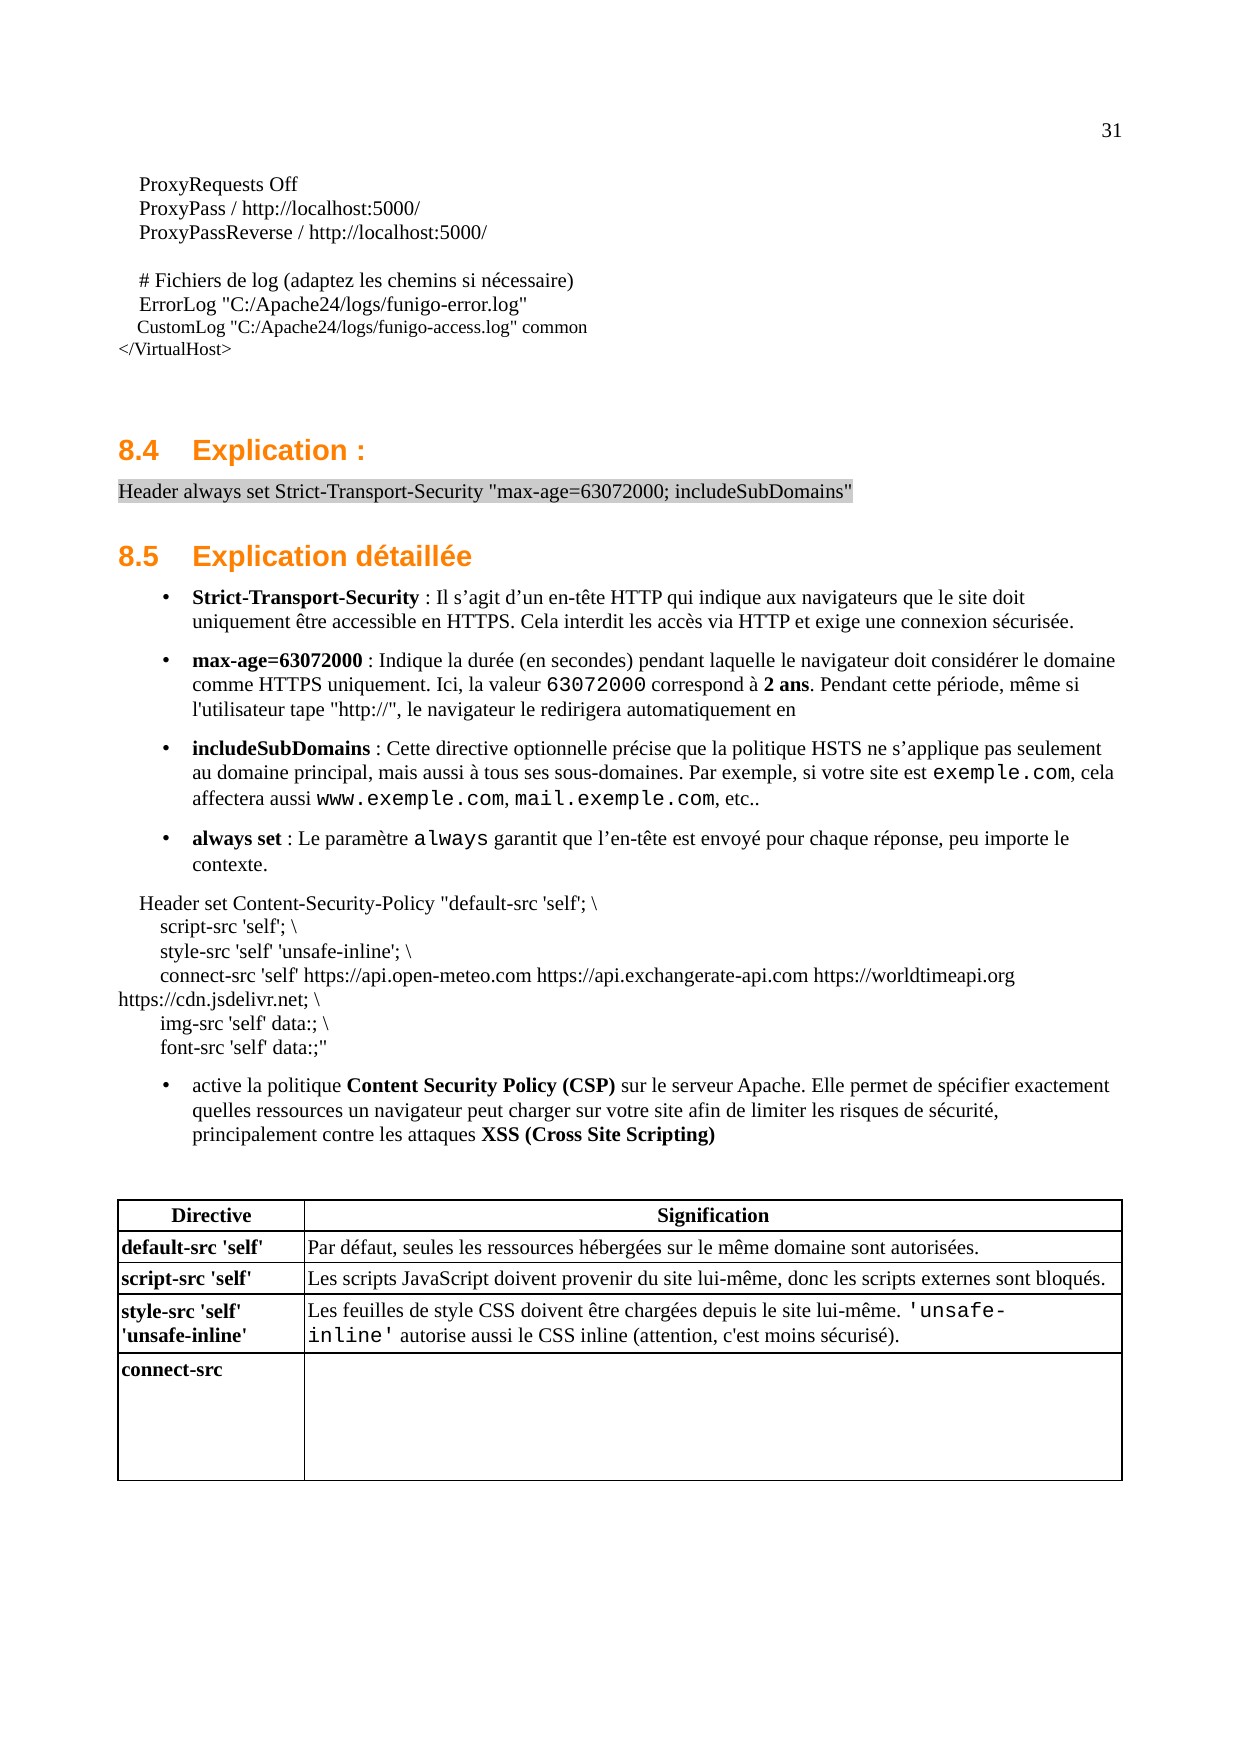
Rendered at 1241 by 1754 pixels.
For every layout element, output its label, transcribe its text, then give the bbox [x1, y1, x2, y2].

list Strict-Transport-Security : Il s’agit d’un en-tête HTTP qui indique aux navigateurs que le site doit uniquement être accessible en HTTPS. Cela interdit les accès via HTTP et exige une connexion sécurisée. [162, 585, 1122, 633]
list max-age=63072000 : Indique la durée (en secondes) pendant laquelle le navigateur doit considérer le domaine comme HTTPS uniquement. Ici, la valeur 63072000 correspond à 2 ans. Pendant cette période, même si l'utilisateur tape "http://", le navigateur le redirigera automatiquement en "https://" [162, 647, 1122, 721]
table_header Directive [119, 1201, 304, 1230]
table_cell style-src 'self' 'unsafe-inline' [119, 1295, 304, 1352]
table_cell Par défaut, seules les ressources hébergées sur le même domaine sont autorisées. [305, 1232, 1121, 1262]
table_cell Autorise les requêtes AJAX/fetch/WebSocket uniquement vers : le site lui-même (self), et ces API : - https://api.open-meteo.com - https://api.exchangerate-api.com - https://worldtimeapi.org [305, 1354, 1121, 1480]
table_cell Les scripts JavaScript doivent provenir du site lui-même, donc les scripts externes sont bloqués. [305, 1263, 1121, 1293]
subtitle Explication : [118, 433, 1122, 467]
text Header set Content-Security-Policy "default-src 'self'; \ script-src 'self'; \ style-src 'self' 'unsafe-inline'; \ connect-src 'self' https://api.open-meteo.com https://api.exchangerate-api.com https://worldtimeapi.org https://cdn.jsdelivr.net; \ img-src 'self' data:; \ font-src 'self' data:;" [118, 890, 1122, 1059]
text Header always set Strict-Transport-Security "max-age=63072000; includeSubDomains" [118, 479, 1122, 503]
table_cell connect-src [119, 1354, 304, 1480]
subtitle Explication détaillée [118, 539, 1122, 572]
text ProxyRequests Off ProxyPass / http://localhost:5000/ ProxyPassReverse / http://localhost:5000/ # Fichiers de log (adaptez les chemins si nécessaire) ErrorLog "C:/Apache24/logs/funigo-error.log" CustomLog "C:/Apache24/logs/funigo-access.log" common </VirtualHost> [118, 172, 1122, 359]
list includeSubDomains : Cette directive optionnelle précise que la politique HSTS ne s’applique pas seulement au domaine principal, mais aussi à tous ses sous-domaines. Par exemple, si votre site est exemple.com, cela affectera aussi www.exemple.com, mail.exemple.com, etc.. [162, 736, 1122, 811]
table_cell script-src 'self' [119, 1263, 304, 1293]
list always set : Le paramètre always garantit que l’en-tête est envoyé pour chaque réponse, peu importe le contexte. [162, 826, 1122, 876]
table_cell default-src 'self' [119, 1232, 304, 1262]
list active la politique Content Security Policy (CSP) sur le serveur Apache. Elle permet de spécifier exactement quelles ressources un navigateur peut charger sur votre site afin de limiter les risques de sécurité, principalement contre les attaques XSS (Cross Site Scripting) [162, 1073, 1122, 1146]
table_cell Les feuilles de style CSS doivent être chargées depuis le site lui-même. 'unsafe-inline' autorise aussi le CSS inline (attention, c'est moins sécurisé). [305, 1295, 1121, 1352]
table_header Signification [305, 1201, 1121, 1230]
